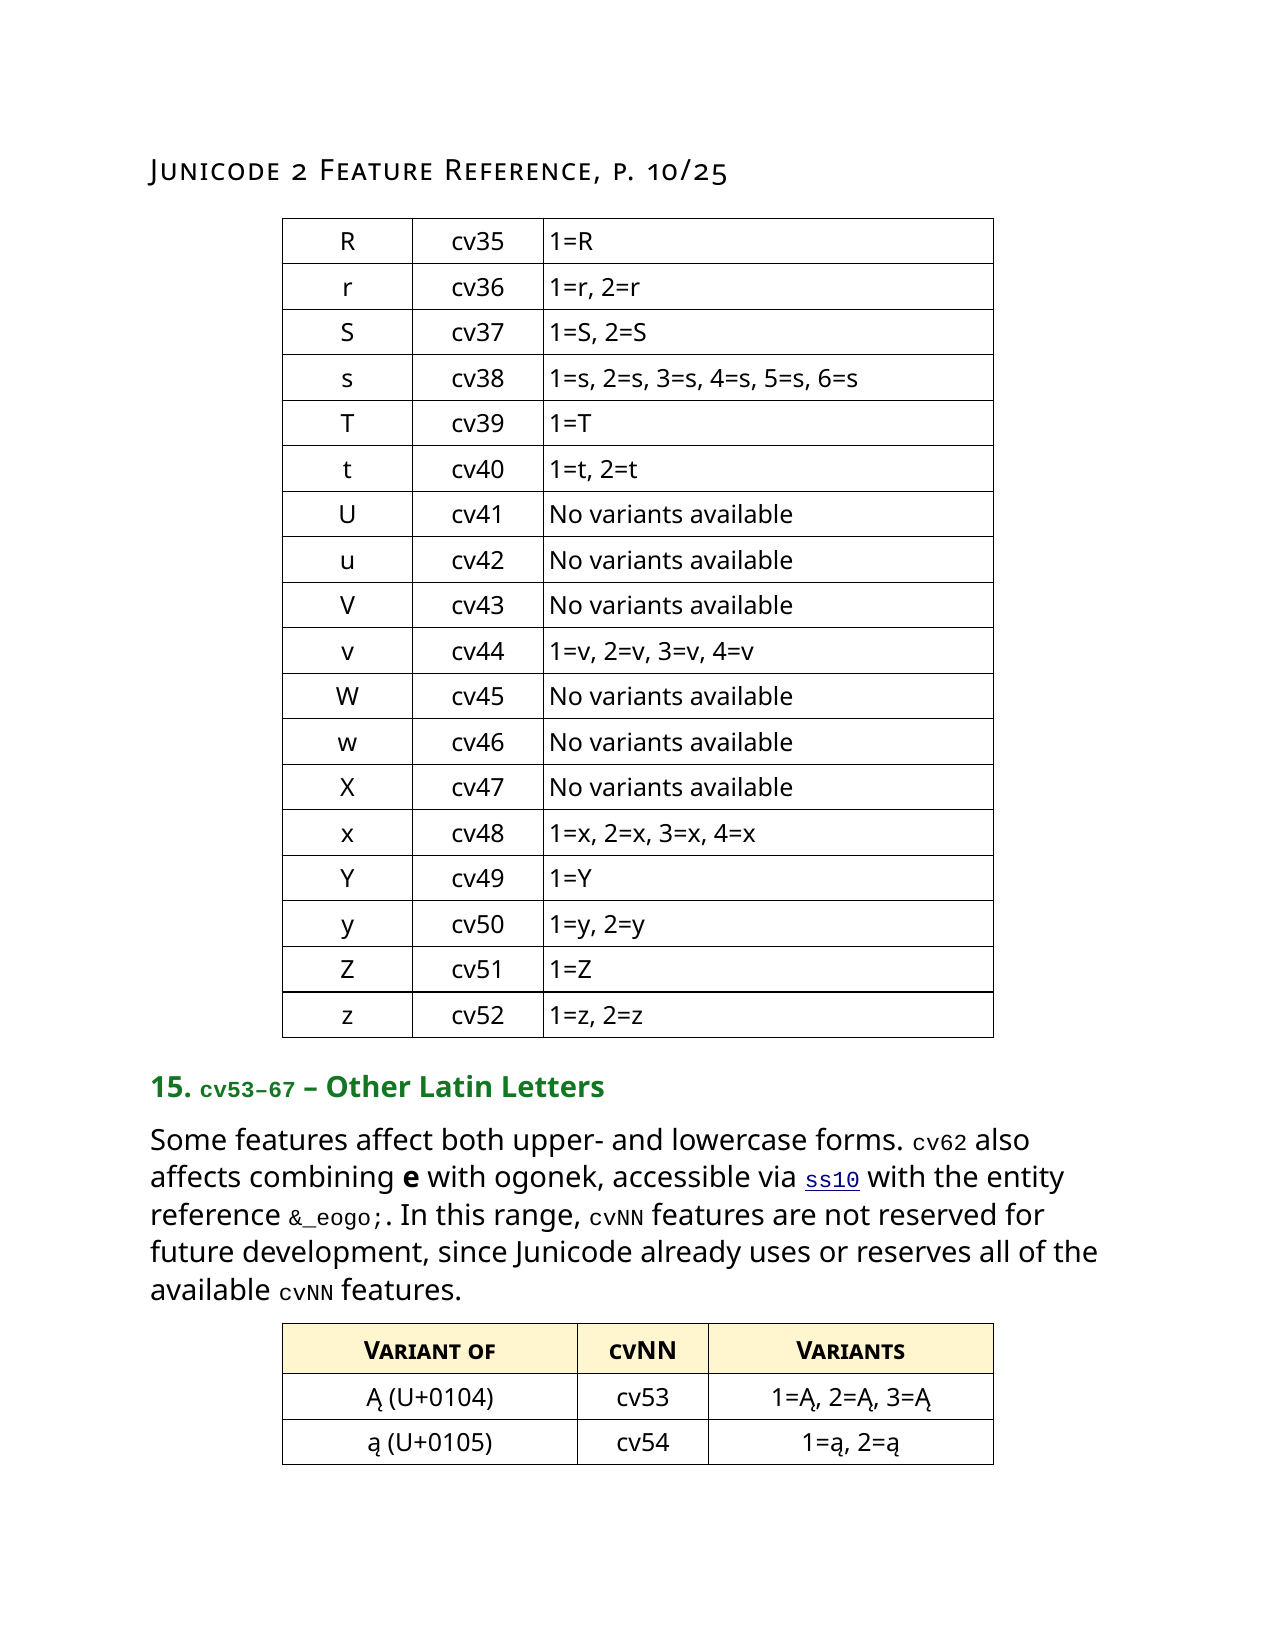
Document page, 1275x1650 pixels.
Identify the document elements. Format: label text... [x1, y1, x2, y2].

table_cell 1=s, 2=s, 3=s, 4=s, 5=s, 6=s [544, 355, 993, 399]
table_cell cv38 [413, 355, 543, 399]
table_cell W [283, 674, 412, 718]
table_cell 1=ą, 2=ą [709, 1420, 993, 1464]
table_cell 1=T [544, 401, 993, 445]
table_cell No variants available [544, 674, 993, 718]
table_cell cv51 [413, 947, 543, 991]
table_cell 1=y, 2=y [544, 901, 993, 946]
table_cell cv39 [413, 401, 543, 445]
table_cell 1=r, 2=r [544, 264, 993, 308]
table_cell 1=v, 2=v, 3=v, 4=v [544, 628, 993, 673]
table_cell x [283, 810, 412, 855]
table_cell ą (U+0105) [283, 1420, 577, 1464]
table_header Variant of [283, 1324, 577, 1373]
table_cell cv40 [413, 446, 543, 491]
table_cell No variants available [544, 492, 993, 536]
table_header Variants [709, 1324, 993, 1373]
table_cell s [283, 355, 412, 399]
table_cell cv49 [413, 856, 543, 900]
table_cell R [283, 219, 412, 263]
table_cell 1=z, 2=z [544, 993, 993, 1037]
table_cell cv53 [578, 1374, 708, 1418]
table_cell cv43 [413, 583, 543, 627]
table_cell cv47 [413, 765, 543, 809]
table_cell 1=Ą, 2=Ą, 3=Ą [709, 1374, 993, 1418]
table_cell cv42 [413, 537, 543, 582]
table_cell V [283, 583, 412, 627]
table_cell u [283, 537, 412, 582]
table_cell r [283, 264, 412, 308]
table_cell cv45 [413, 674, 543, 718]
table_cell 1=S, 2=S [544, 310, 993, 354]
table_cell 1=x, 2=x, 3=x, 4=x [544, 810, 993, 855]
table_cell No variants available [544, 719, 993, 764]
table_cell No variants available [544, 765, 993, 809]
table_cell cv46 [413, 719, 543, 764]
table_cell cv35 [413, 219, 543, 263]
table_cell T [283, 401, 412, 445]
table_cell cv52 [413, 993, 543, 1037]
table_cell y [283, 901, 412, 946]
table_cell No variants available [544, 583, 993, 627]
table_cell cv37 [413, 310, 543, 354]
table_cell cv54 [578, 1420, 708, 1464]
table_cell cv44 [413, 628, 543, 673]
table_cell 1=Z [544, 947, 993, 991]
table_cell No variants available [544, 537, 993, 582]
table_cell Z [283, 947, 412, 991]
table_cell v [283, 628, 412, 673]
table_cell cv50 [413, 901, 543, 946]
table_header cvNN [578, 1324, 708, 1373]
table_cell cv48 [413, 810, 543, 855]
subtitle 15. cv53–67 – Other Latin Letters [150, 1068, 1125, 1105]
table_cell 1=R [544, 219, 993, 263]
table_cell Ą (U+0104) [283, 1374, 577, 1418]
table_cell 1=Y [544, 856, 993, 900]
table_cell cv41 [413, 492, 543, 536]
table_cell X [283, 765, 412, 809]
table_cell t [283, 446, 412, 491]
table_cell z [283, 993, 412, 1037]
table_cell Y [283, 856, 412, 900]
table_cell S [283, 310, 412, 354]
text Some features affect both upper- and lowercase forms. cv62 also affects combining e with ogonek, accessible via ss10 with the entity reference &_eogo;. In this range, cvNN features are not reserved for future development, since Junicode already uses or reserves all of the available cvNN features. [150, 1120, 1125, 1308]
table_cell U [283, 492, 412, 536]
table_cell cv36 [413, 264, 543, 308]
table_cell 1=t, 2=t [544, 446, 993, 491]
table_cell w [283, 719, 412, 764]
